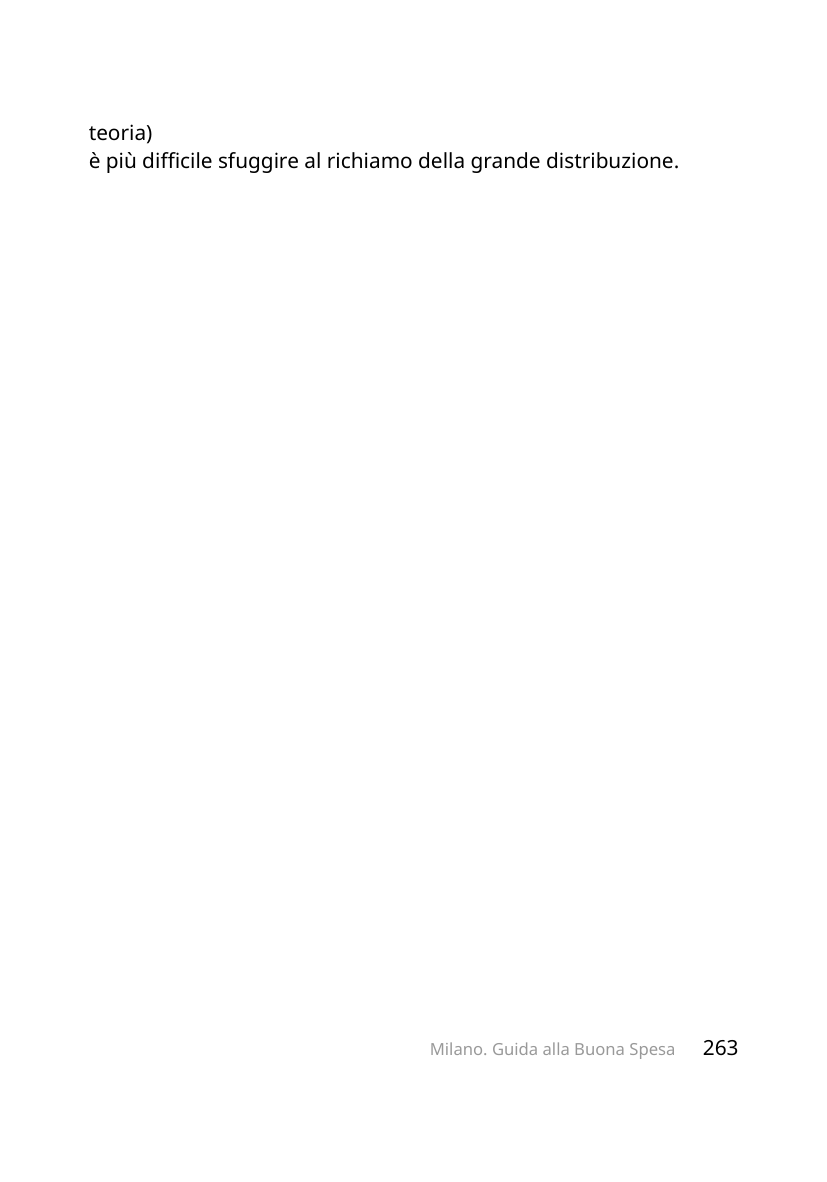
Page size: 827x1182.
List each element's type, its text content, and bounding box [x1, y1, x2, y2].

text teoria) [88, 118, 738, 147]
text è più difficile sfuggire al richiamo della grande distribuzione. [88, 147, 738, 175]
